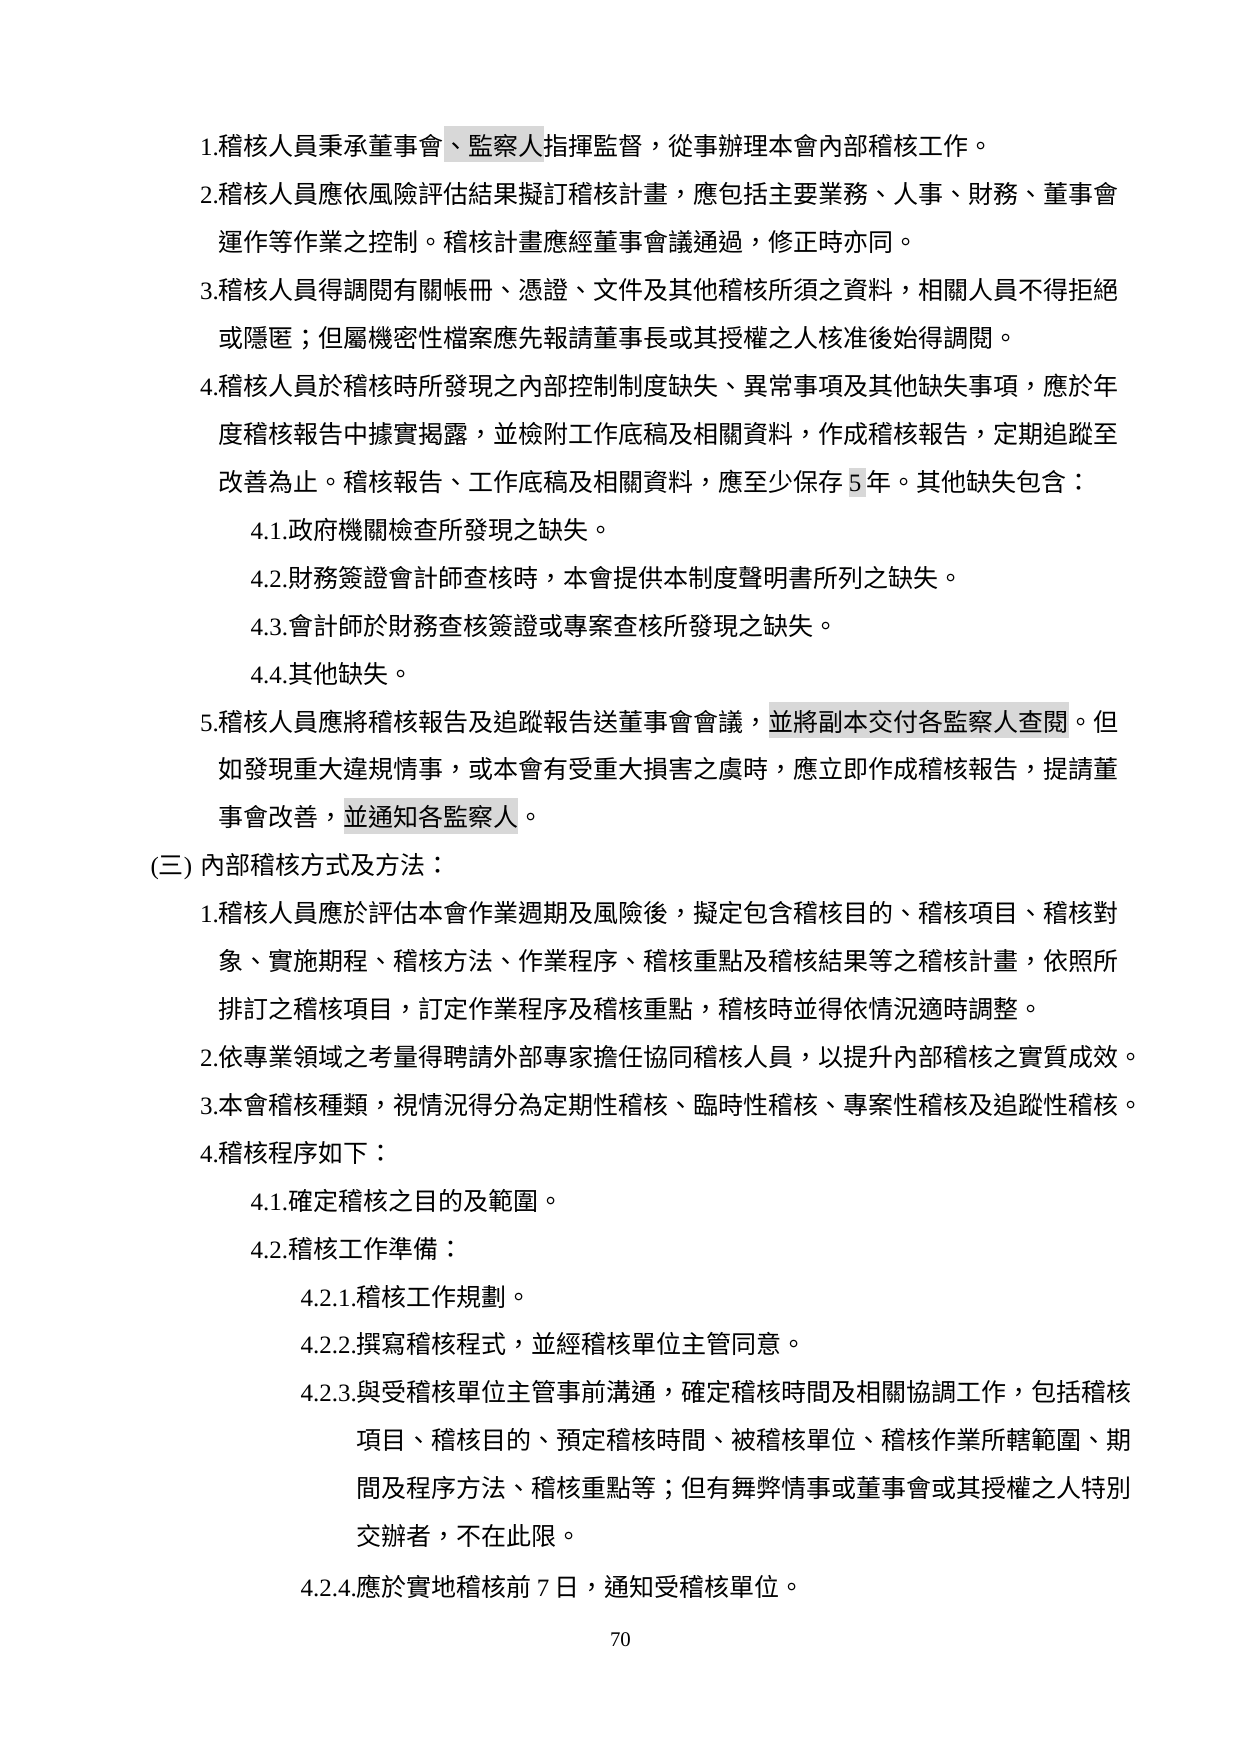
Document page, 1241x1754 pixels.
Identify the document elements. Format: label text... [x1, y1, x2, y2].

text 4.2.稽核工作準備： [250, 1220, 1140, 1268]
text 1.稽核人員應於評估本會作業週期及風險後，擬定包含稽核目的、稽核項目、稽核對象、實施期程、稽核方法、作業程序、稽核重點及稽核結果等之稽核計畫，依照所排訂之稽核項目，訂定作業程序及稽核重點，稽核時並得依情況適時調整。 [200, 884, 1140, 1028]
text 4.3.會計師於財務查核簽證或專案查核所發現之缺失。 [250, 597, 1140, 645]
text (三) 內部稽核方式及方法： [150, 836, 1140, 884]
text 4.4.其他缺失。 [250, 645, 1140, 693]
text 4.2.3.與受稽核單位主管事前溝通，確定稽核時間及相關協調工作，包括稽核項目、稽核目的、預定稽核時間、被稽核單位、稽核作業所轄範圍、期間及程序方法、稽核重點等；但有舞弊情事或董事會或其授權之人特別交辦者，不在此限。 [300, 1363, 1140, 1555]
text 4.稽核程序如下： [200, 1124, 1140, 1172]
text 4.2.1.稽核工作規劃。 [300, 1268, 1140, 1316]
text 4.2.4.應於實地稽核前7日，通知受稽核單位。 [300, 1555, 1140, 1607]
text 4.2.財務簽證會計師查核時，本會提供本制度聲明書所列之缺失。 [250, 549, 1140, 597]
text 3.稽核人員得調閱有關帳冊、憑證、文件及其他稽核所須之資料，相關人員不得拒絕或隱匿；但屬機密性檔案應先報請董事長或其授權之人核准後始得調閱。 [200, 261, 1140, 357]
text 4.1.確定稽核之目的及範圍。 [250, 1172, 1140, 1220]
text 4.稽核人員於稽核時所發現之內部控制制度缺失、異常事項及其他缺失事項，應於年度稽核報告中據實揭露，並檢附工作底稿及相關資料，作成稽核報告，定期追蹤至改善為止。稽核報告、工作底稿及相關資料，應至少保存5年。其他缺失包含： [200, 357, 1140, 501]
text 2.稽核人員應依風險評估結果擬訂稽核計畫，應包括主要業務、人事、財務、董事會運作等作業之控制。稽核計畫應經董事會議通過，修正時亦同。 [200, 166, 1140, 261]
text 4.2.2.撰寫稽核程式，並經稽核單位主管同意。 [300, 1316, 1140, 1363]
text 3.本會稽核種類，視情況得分為定期性稽核、臨時性稽核、專案性稽核及追蹤性稽核。 [200, 1076, 1140, 1124]
text 5.稽核人員應將稽核報告及追蹤報告送董事會會議，並將副本交付各監察人查閱。但如發現重大違規情事，或本會有受重大損害之虞時，應立即作成稽核報告，提請董事會改善，並通知各監察人。 [200, 693, 1140, 836]
text 4.1.政府機關檢查所發現之缺失。 [250, 501, 1140, 549]
text 1.稽核人員秉承董事會、監察人指揮監督，從事辦理本會內部稽核工作。 [200, 113, 1140, 166]
text 2.依專業領域之考量得聘請外部專家擔任協同稽核人員，以提升內部稽核之實質成效。 [200, 1028, 1140, 1076]
